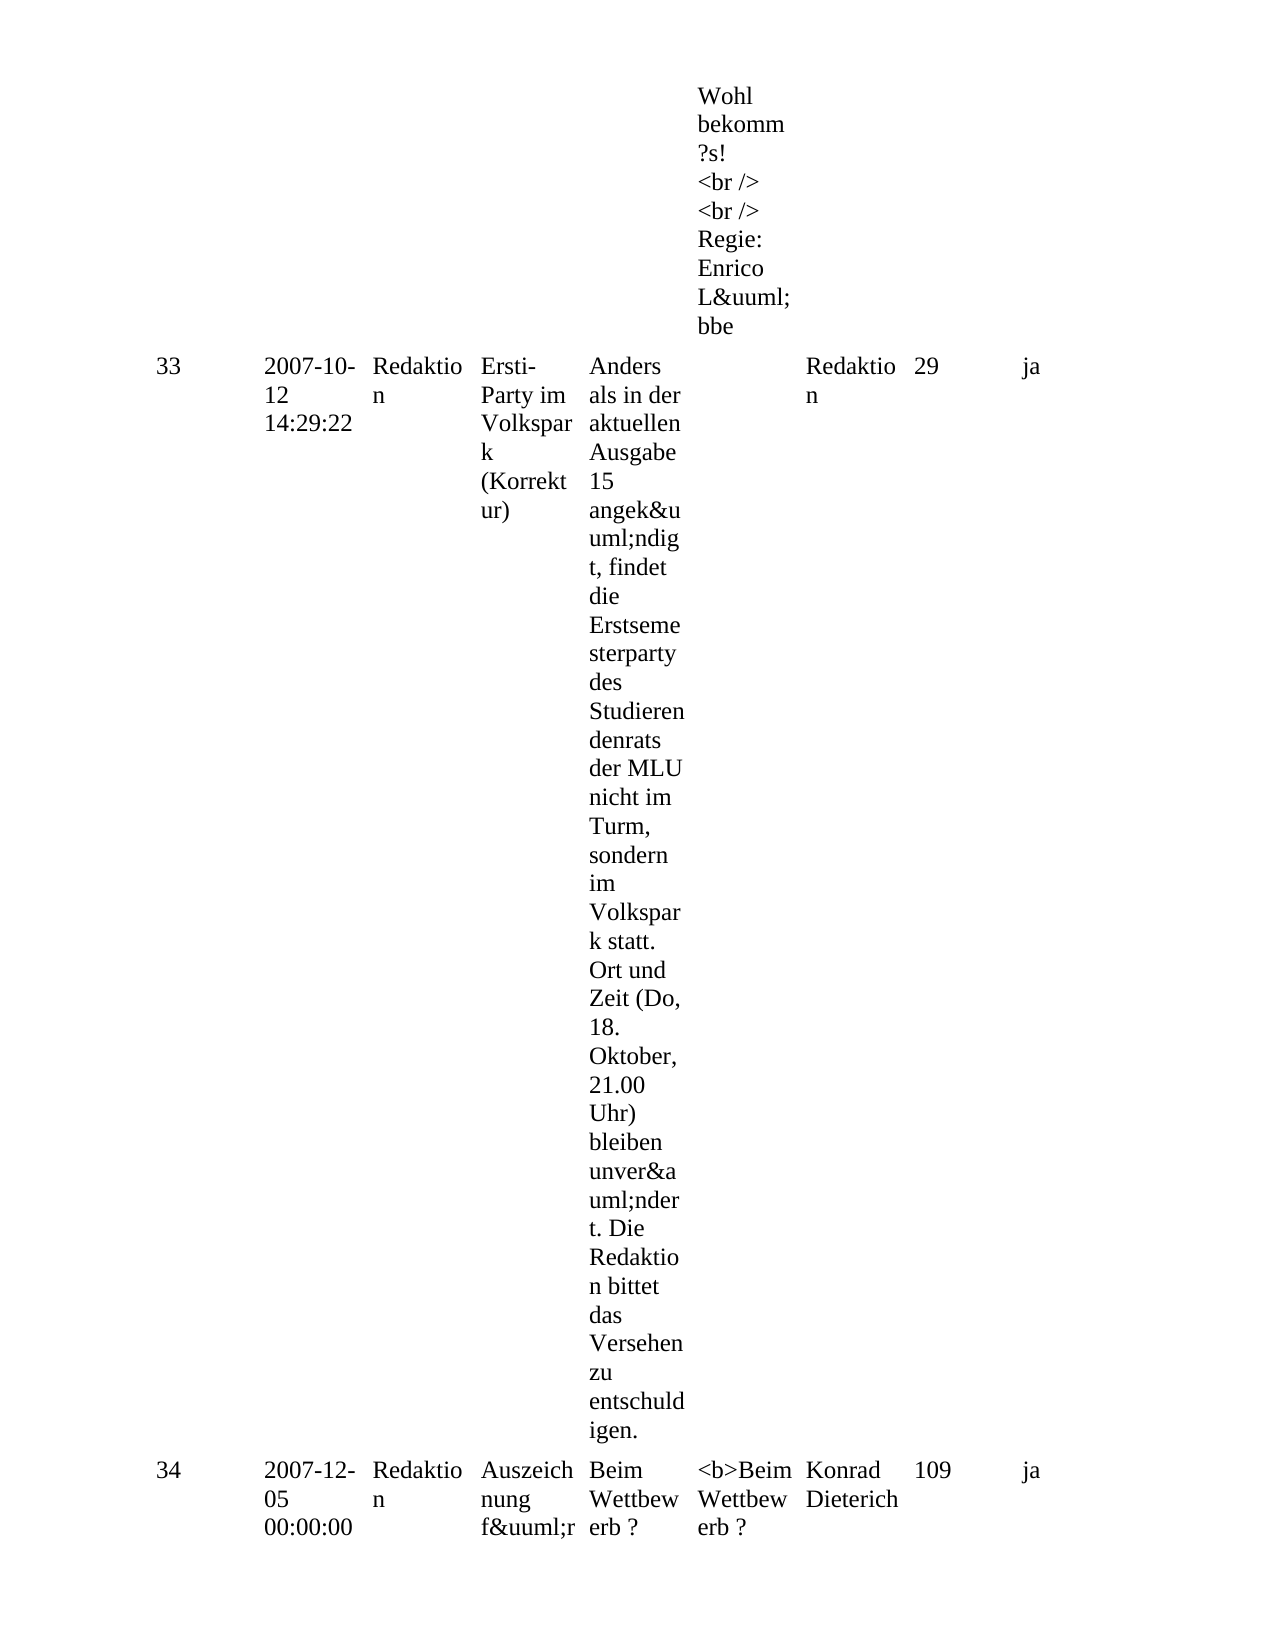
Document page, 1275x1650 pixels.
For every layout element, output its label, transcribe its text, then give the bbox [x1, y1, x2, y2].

table_cell [800, 75, 908, 345]
table_cell [258, 75, 367, 345]
table_cell Redaktion [367, 345, 475, 1449]
table_cell Beim Wettbewerb ? [583, 1449, 692, 1547]
table_cell ja [1017, 345, 1125, 1449]
table_cell Redaktion [800, 345, 908, 1449]
table_cell Redaktion [367, 1449, 475, 1547]
table_cell [367, 75, 475, 345]
table_cell Wohl bekomm?s! <br /> <br /> Regie: Enrico L&uuml;bbe [692, 75, 800, 345]
table_cell [692, 345, 800, 1449]
table_cell 109 [908, 1449, 1017, 1547]
table_cell 33 [150, 345, 258, 1449]
table_cell <b>Beim Wettbewerb ? [692, 1449, 800, 1547]
table_cell [1017, 75, 1125, 345]
table_cell ja [1017, 1449, 1125, 1547]
table_cell 29 [908, 345, 1017, 1449]
table_cell 34 [150, 1449, 258, 1547]
table_cell Konrad Dieterich [800, 1449, 908, 1547]
table_cell Anders als in der aktuellen Ausgabe 15 angek&uuml;ndigt, findet die Erstsemesterparty des Studierendenrats der MLU nicht im Turm, sondern im Volkspark statt. Ort und Zeit (Do, 18. Oktober, 21.00 Uhr) bleiben unver&auml;ndert. Die Redaktion bittet das Versehen zu entschuldigen. [583, 345, 692, 1449]
table_cell [583, 75, 692, 345]
table_cell 2007-10-12 14:29:22 [258, 345, 367, 1449]
table_cell Auszeichnung f&uuml;r [475, 1449, 583, 1547]
table_cell Ersti-Party im Volkspark (Korrektur) [475, 345, 583, 1449]
table_cell [475, 75, 583, 345]
table_cell [150, 75, 258, 345]
table_cell 2007-12-05 00:00:00 [258, 1449, 367, 1547]
table_cell [908, 75, 1017, 345]
